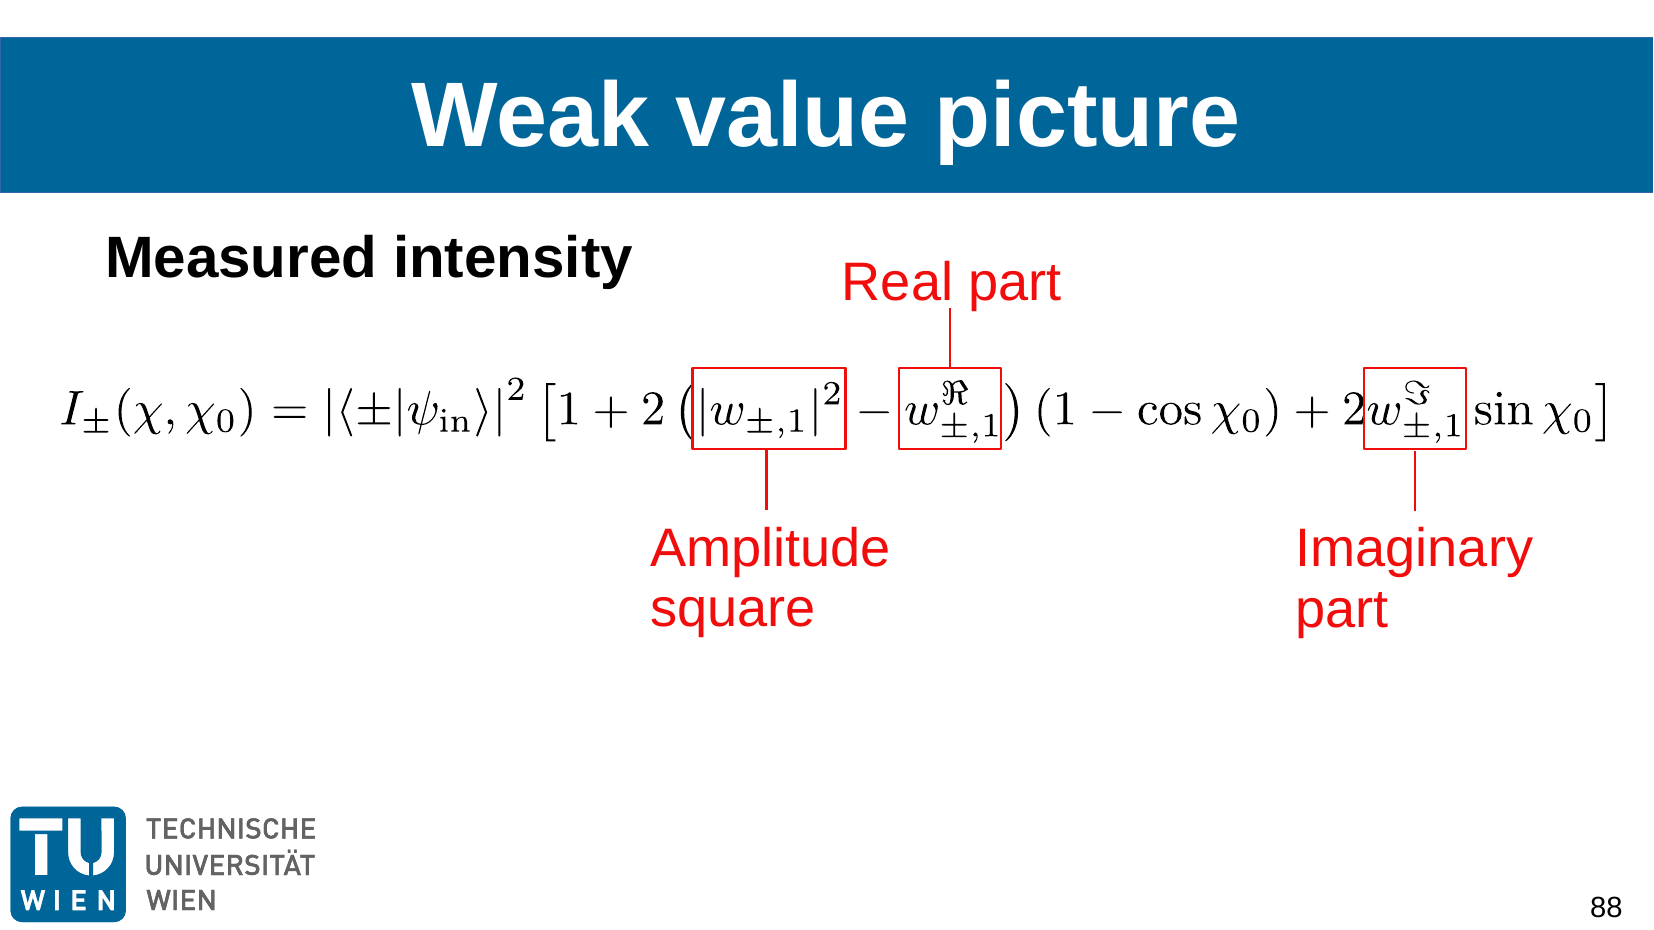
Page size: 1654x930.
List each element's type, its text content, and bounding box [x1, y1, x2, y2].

text_box Imaginary part [1280, 510, 1549, 646]
picture [10, 342, 765, 466]
picture [768, 375, 1612, 461]
picture [900, 375, 1000, 448]
picture [1365, 375, 1465, 448]
picture [694, 375, 844, 448]
title Weak value picture [0, 37, 1653, 193]
list Measured intensity [105, 225, 676, 316]
text_box Real part [827, 243, 1078, 320]
text_box Amplitude square [635, 510, 907, 646]
